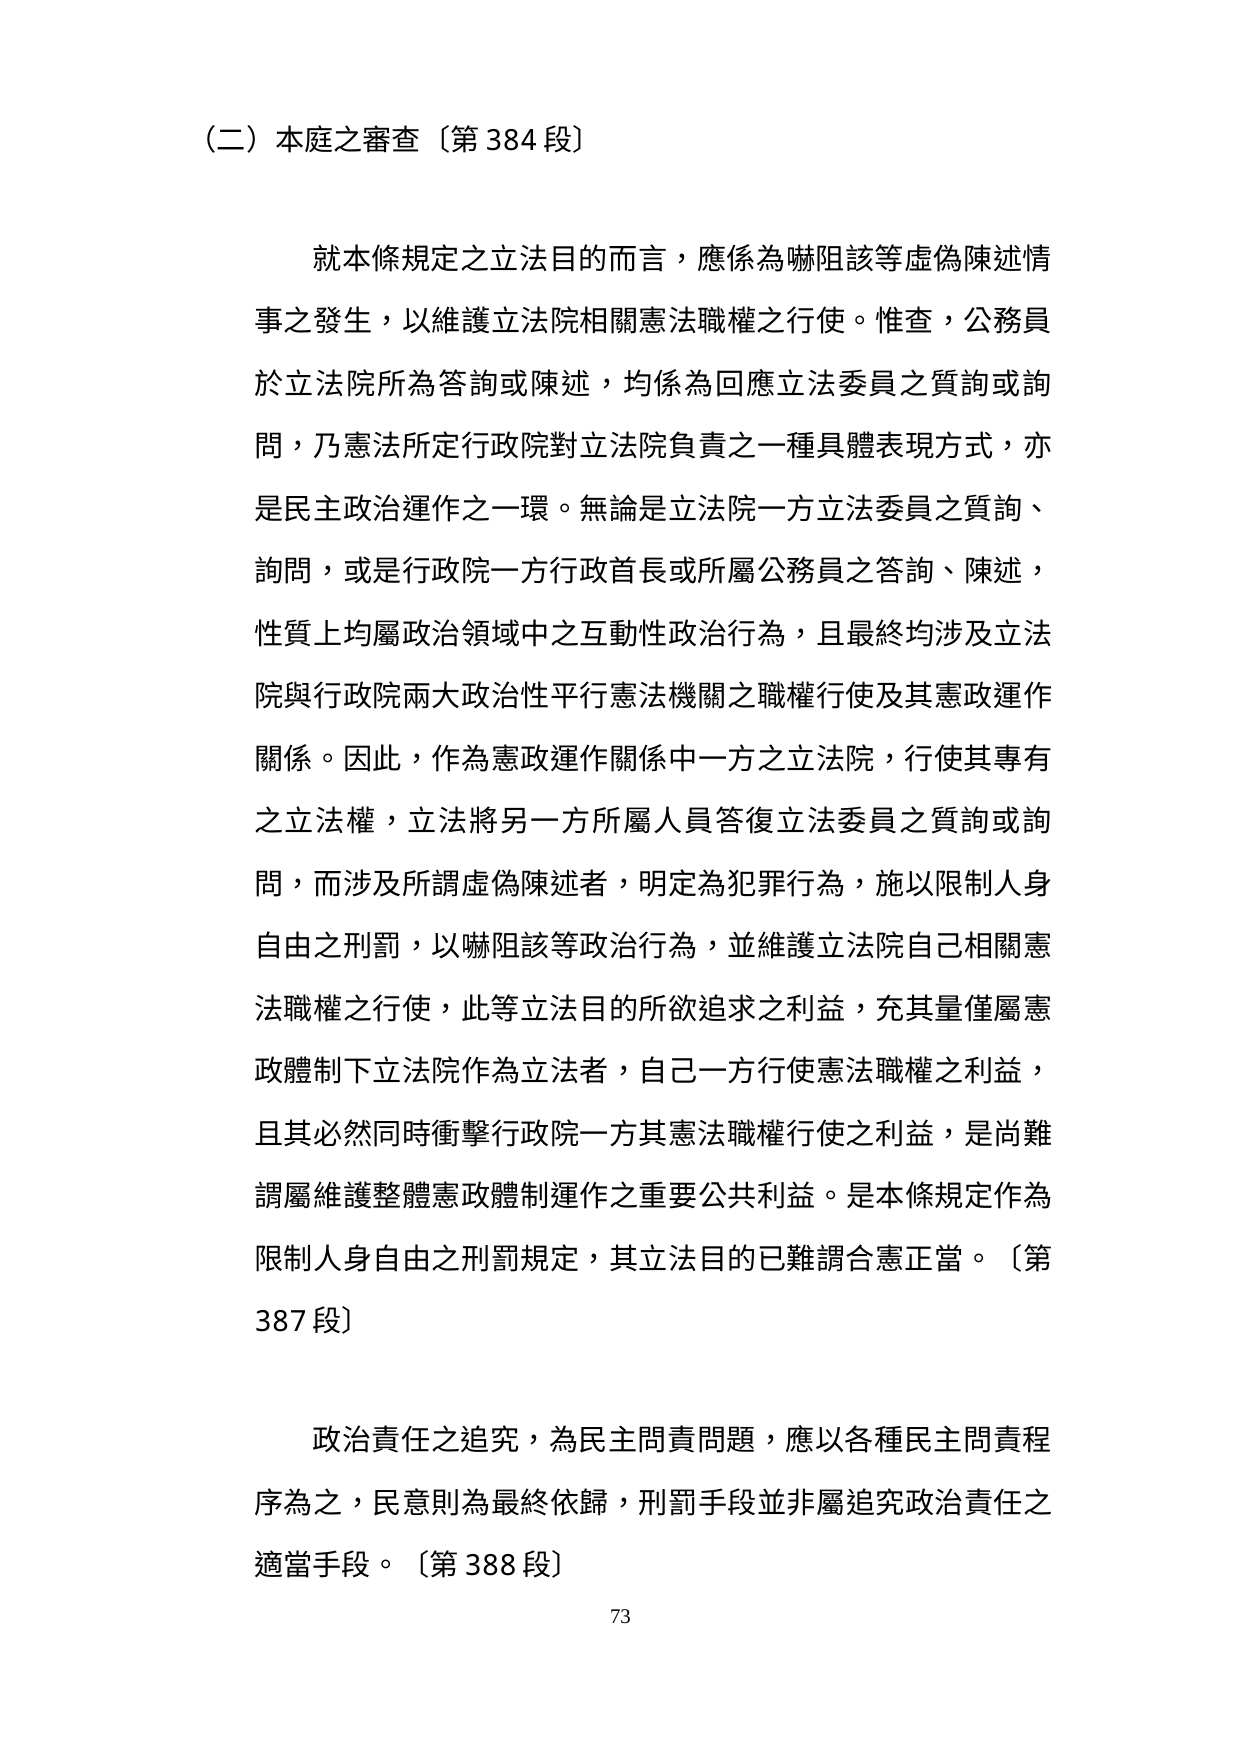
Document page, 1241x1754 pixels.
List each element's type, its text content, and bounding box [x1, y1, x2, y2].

text （二）本庭之審查〔第384段〕 [187, 96, 1053, 159]
text 就本條規定之立法目的而言，應係為嚇阻該等虛偽陳述情事之發生，以維護立法院相關憲法職權之行使。惟查，公務員於立法院所為答詢或陳述，均係為回應立法委員之質詢或詢問，乃憲法所定行政院對立法院負責之一種具體表現方式，亦是民主政治運作之一環。無論是立法院一方立法委員之質詢、詢問，或是行政院一方行政首長或所屬公務員之答詢、陳述，性質上均屬政治領域中之互動性政治行為，且最終均涉及立法院與行政院兩大政治性平行憲法機關之職權行使及其憲政運作關係。因此，作為憲政運作關係中一方之立法院，行使其專有之立法權，立法將另一方所屬人員答復立法委員之質詢或詢問，而涉及所謂虛偽陳述者，明定為犯罪行為，施以限制人身自由之刑罰，以嚇阻該等政治行為，並維護立法院自己相關憲法職權之行使，此等立法目的所欲追求之利益，充其量僅屬憲政體制下立法院作為立法者，自己一方行使憲法職權之利益，且其必然同時衝擊行政院一方其憲法職權行使之利益，是尚難謂屬維護整體憲政體制運作之重要公共利益。是本條規定作為限制人身自由之刑罰規定，其立法目的已難謂合憲正當。〔第387段〕 [254, 215, 1053, 1340]
text 政治責任之追究，為民主問責問題，應以各種民主問責程序為之，民意則為最終依歸，刑罰手段並非屬追究政治責任之適當手段。〔第388段〕 [254, 1396, 1053, 1584]
